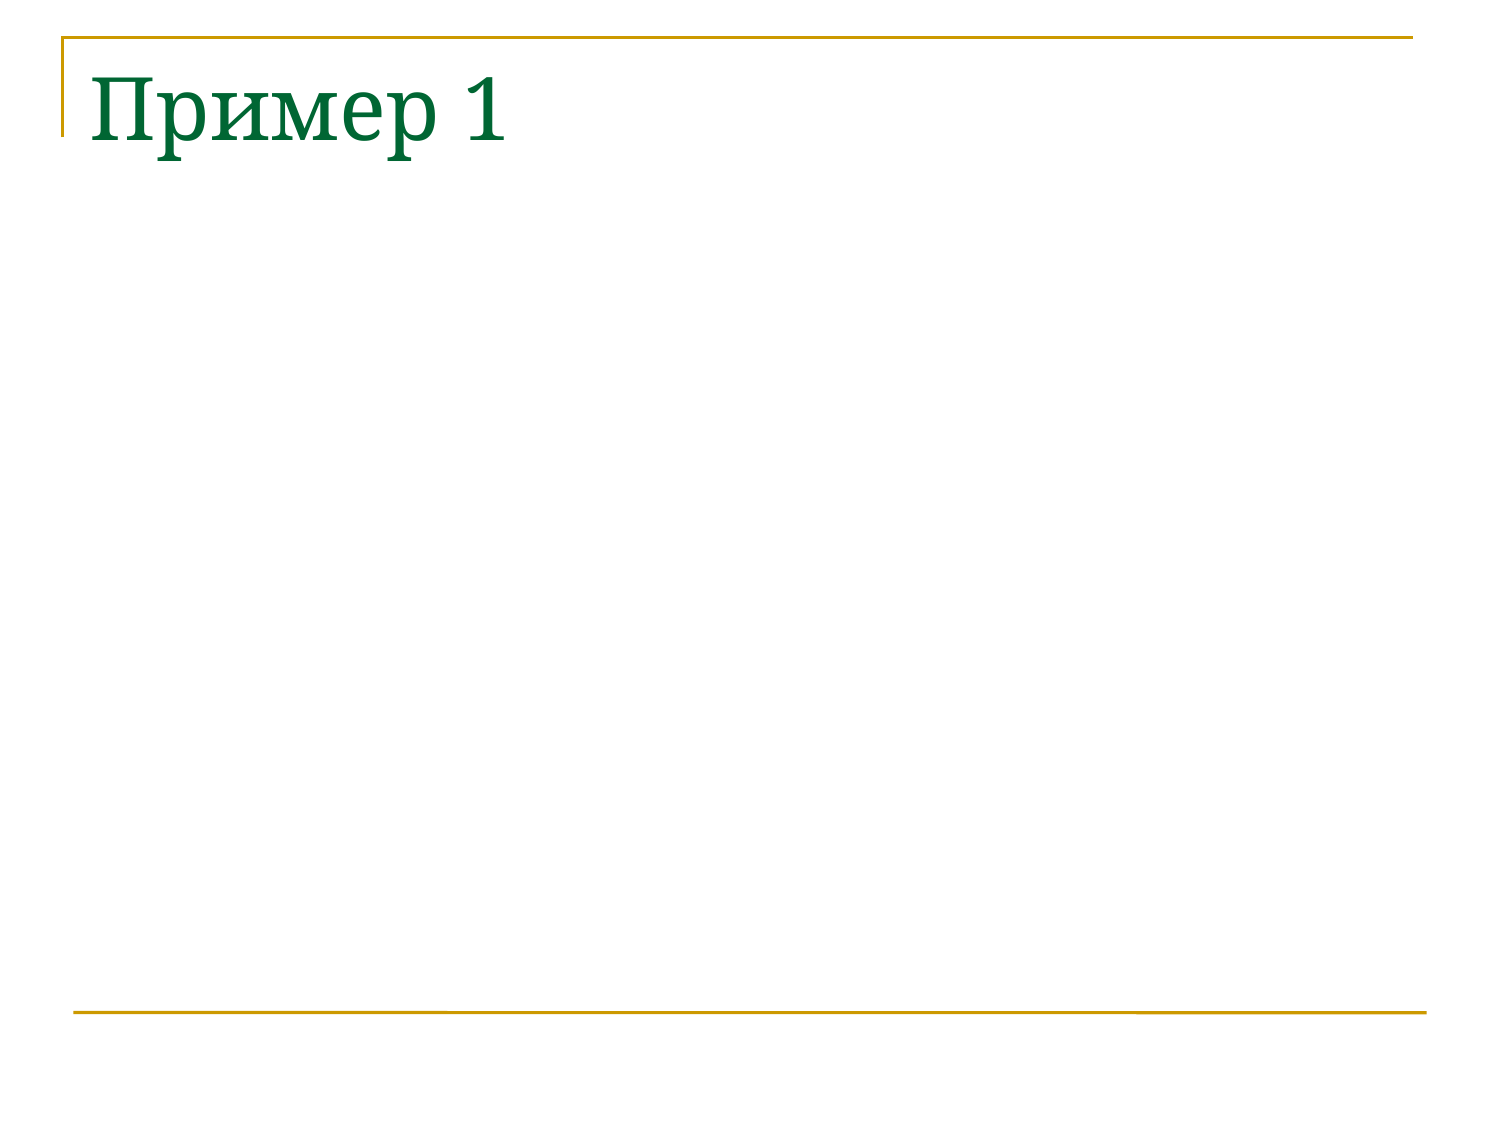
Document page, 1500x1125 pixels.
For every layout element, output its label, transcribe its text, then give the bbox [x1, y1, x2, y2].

title Пример 1 [75, 45, 1426, 233]
